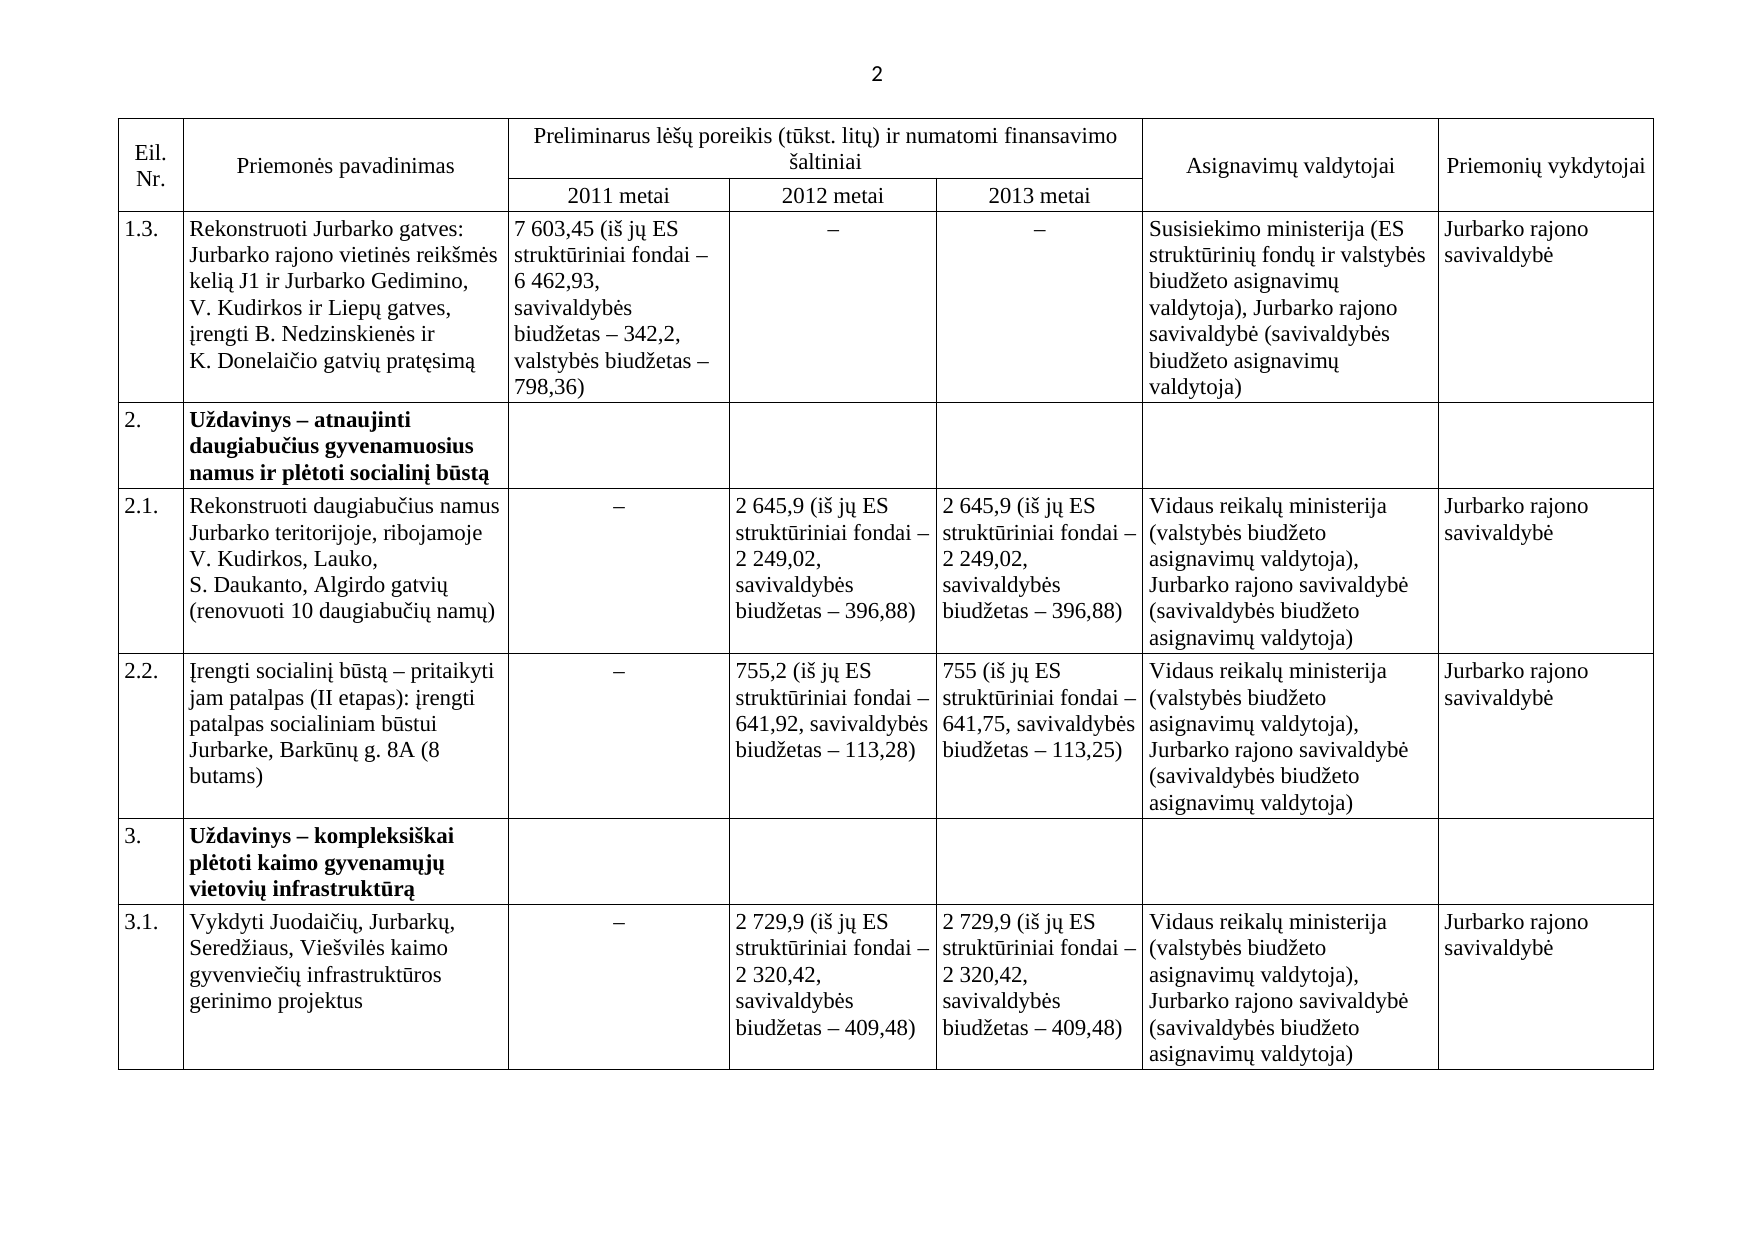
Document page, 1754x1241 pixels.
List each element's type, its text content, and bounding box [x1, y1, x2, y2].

table_cell Vidaus reikalų ministerija (valstybės biudžeto asignavimų valdytoja), Jurbarko rajono savivaldybė (savivaldybės biudžeto asignavimų valdytoja) [1143, 654, 1438, 818]
table_cell – [730, 212, 936, 402]
table_cell Jurbarko rajono savivaldybė [1439, 905, 1653, 1069]
table_cell 2 645,9 (iš jų ES struktūriniai fondai – 2 249,02, savivaldybės biudžetas – 396,88) [730, 489, 936, 653]
table_cell Įrengti socialinį būstą – pritaikyti jam patalpas (II etapas): įrengti patalpas socialiniam būstui Jurbarke, Barkūnų g. 8A (8 butams) [184, 654, 508, 818]
table_cell – [509, 489, 729, 653]
table_cell [1439, 819, 1653, 904]
table_cell [1143, 403, 1438, 488]
table_header Eil. Nr. [119, 119, 183, 211]
table_cell – [937, 212, 1142, 402]
table_cell 2 729,9 (iš jų ES struktūriniai fondai – 2 320,42, savivaldybės biudžetas – 409,48) [937, 905, 1142, 1069]
table_cell – [509, 654, 729, 818]
table_cell Vidaus reikalų ministerija (valstybės biudžeto asignavimų valdytoja), Jurbarko rajono savivaldybė (savivaldybės biudžeto asignavimų valdytoja) [1143, 489, 1438, 653]
table_cell 2 729,9 (iš jų ES struktūriniai fondai – 2 320,42, savivaldybės biudžetas – 409,48) [730, 905, 936, 1069]
table_header Preliminarus lėšų poreikis (tūkst. litų) ir numatomi finansavimo šaltiniai [509, 119, 1142, 178]
table_header Priemonių vykdytojai [1439, 119, 1653, 211]
table_cell 1.3. [119, 212, 183, 402]
table_cell [730, 819, 936, 904]
table_cell Uždavinys – kompleksiškai plėtoti kaimo gyvenamųjų vietovių infrastruktūrą [184, 819, 508, 904]
table_cell 755,2 (iš jų ES struktūriniai fondai – 641,92, savivaldybės biudžetas – 113,28) [730, 654, 936, 818]
table_cell Rekonstruoti daugiabučius namus Jurbarko teritorijoje, ribojamoje V. Kudirkos, Lauko, S. Daukanto, Algirdo gatvių (renovuoti 10 daugiabučių namų) [184, 489, 508, 653]
table_cell 2.1. [119, 489, 183, 653]
table_header Asignavimų valdytojai [1143, 119, 1438, 211]
table_cell [730, 403, 936, 488]
table_cell [937, 403, 1142, 488]
table_cell 2011 metai [509, 179, 729, 211]
table_cell Jurbarko rajono savivaldybė [1439, 654, 1653, 818]
table_cell [937, 819, 1142, 904]
table_cell Uždavinys – atnaujinti daugiabučius gyvenamuosius namus ir plėtoti socialinį būstą [184, 403, 508, 488]
table_cell Jurbarko rajono savivaldybė [1439, 489, 1653, 653]
table_cell – [509, 905, 729, 1069]
table_cell Vidaus reikalų ministerija (valstybės biudžeto asignavimų valdytoja), Jurbarko rajono savivaldybė (savivaldybės biudžeto asignavimų valdytoja) [1143, 905, 1438, 1069]
table_cell 755 (iš jų ES struktūriniai fondai – 641,75, savivaldybės biudžetas – 113,25) [937, 654, 1142, 818]
table_cell Susisiekimo ministerija (ES struktūrinių fondų ir valstybės biudžeto asignavimų valdytoja), Jurbarko rajono savivaldybė (savivaldybės biudžeto asignavimų valdytoja) [1143, 212, 1438, 402]
table_cell [1143, 819, 1438, 904]
table_header Priemonės pavadinimas [184, 119, 508, 211]
table_cell [509, 819, 729, 904]
table_cell 2 645,9 (iš jų ES struktūriniai fondai – 2 249,02, savivaldybės biudžetas – 396,88) [937, 489, 1142, 653]
table_cell 2.2. [119, 654, 183, 818]
table_cell 2012 metai [730, 179, 936, 211]
table_cell 7 603,45 (iš jų ES struktūriniai fondai – 6 462,93, savivaldybės biudžetas – 342,2, valstybės biudžetas – 798,36) [509, 212, 729, 402]
table_cell 2. [119, 403, 183, 488]
table_cell [1439, 403, 1653, 488]
table_cell Rekonstruoti Jurbarko gatves: Jurbarko rajono vietinės reikšmės kelią J1 ir Jurbarko Gedimino, V. Kudirkos ir Liepų gatves, įrengti B. Nedzinskienės ir K. Donelaičio gatvių pratęsimą [184, 212, 508, 402]
table_cell [509, 403, 729, 488]
table_cell 2013 metai [937, 179, 1142, 211]
table_cell 3. [119, 819, 183, 904]
table_cell Vykdyti Juodaičių, Jurbarkų, Seredžiaus, Viešvilės kaimo gyvenviečių infrastruktūros gerinimo projektus [184, 905, 508, 1069]
table_cell Jurbarko rajono savivaldybė [1439, 212, 1653, 402]
table_cell 3.1. [119, 905, 183, 1069]
